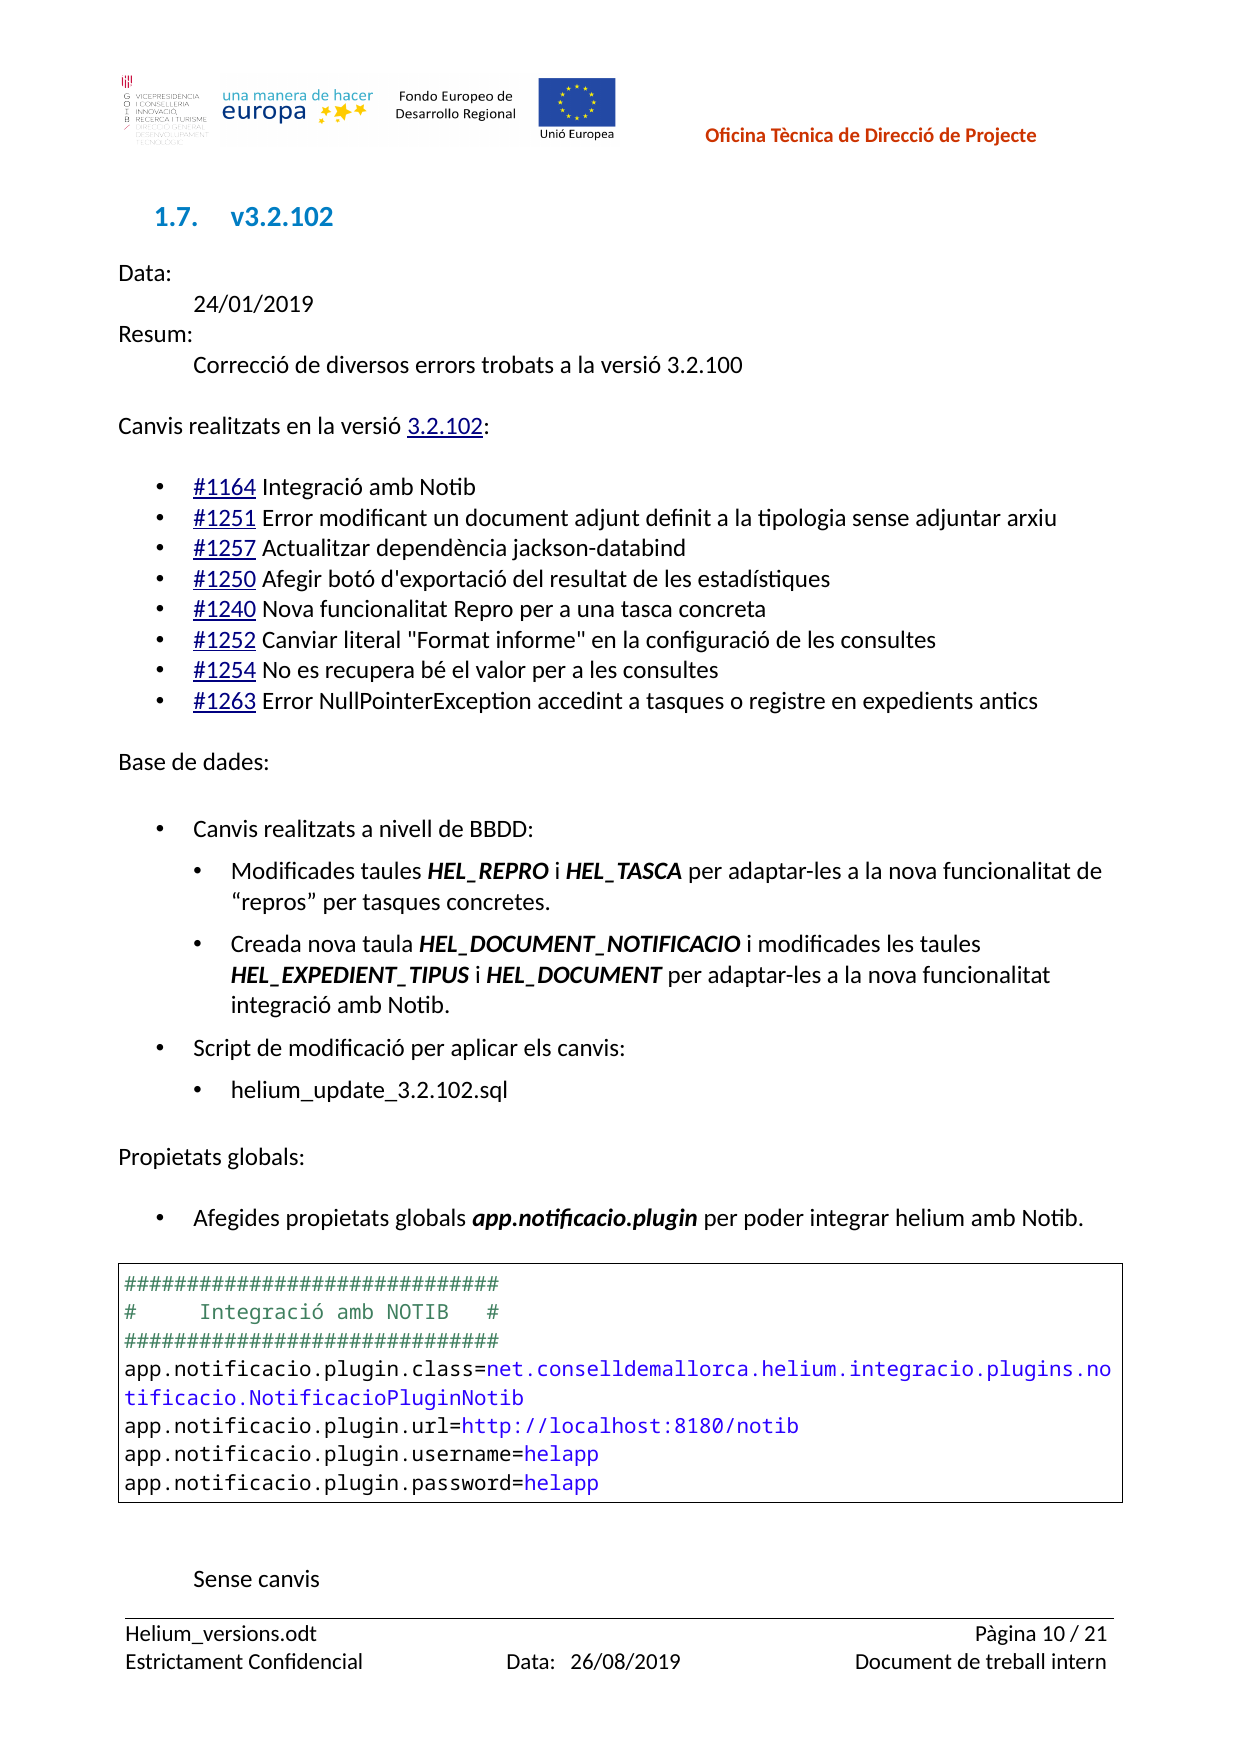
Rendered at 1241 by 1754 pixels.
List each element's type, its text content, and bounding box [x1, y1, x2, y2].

list #1257 Actualitzar dependència jackson-databind [156, 532, 1122, 563]
text 24/01/2019 [118, 288, 1122, 319]
text Data: [118, 258, 1122, 288]
list #1254 No es recupera bé el valor per a les consultes [156, 654, 1122, 685]
list #1263 Error NullPointerException accedint a tasques o registre en expedients antics [156, 685, 1122, 715]
text Base de dades: [118, 746, 1122, 776]
list #1251 Error modificant un document adjunt definit a la tipologia sense adjuntar arxiu [156, 502, 1122, 532]
text Canvis realitzats en la versió 3.2.102: [118, 410, 1122, 441]
list Creada nova taula HEL_DOCUMENT_NOTIFICACIO i modificades les taules HEL_EXPEDIENT_TIPUS i HEL_DOCUMENT per adaptar-les a la nova funcionalitat integració amb Notib. [193, 928, 1122, 1020]
list #1252 Canviar literal "Format informe" en la configuració de les consultes [156, 624, 1122, 654]
list Afegides propietats globals app.notificacio.plugin per poder integrar helium amb Notib. [156, 1202, 1122, 1233]
text Sense canvis [118, 1563, 1122, 1594]
picture [118, 73, 213, 147]
list #1240 Nova funcionalitat Repro per a una tasca concreta [156, 593, 1122, 624]
list #1250 Afegir botó d'exportació del resultat de les estadístiques [156, 563, 1122, 593]
list helium_update_3.2.102.sql [193, 1074, 1122, 1104]
subtitle v3.2.102 [153, 198, 1122, 234]
list Script de modificació per aplicar els canvis: [156, 1032, 1122, 1062]
text Correcció de diversos errors trobats a la versió 3.2.100 [118, 349, 1122, 380]
text Propietats globals: [118, 1141, 1122, 1172]
picture [219, 73, 621, 147]
text Resum: [118, 319, 1122, 349]
table_header ############################## # Integració amb NOTIB # ############################## app.notificacio.plugin.class=net.conselldemallorca.helium.integracio.plugins.notificacio.NotificacioPluginNotib app.notificacio.plugin.url=http://localhost:8180/notib app.notificacio.plugin.username=helapp app.notificacio.plugin.password=helapp [119, 1264, 1122, 1502]
list #1164 Integració amb Notib [156, 471, 1122, 502]
list Modificades taules HEL_REPRO i HEL_TASCA per adaptar-les a la nova funcionalitat de “repros” per tasques concretes. [193, 855, 1122, 916]
list Canvis realitzats a nivell de BBDD: [156, 813, 1122, 843]
